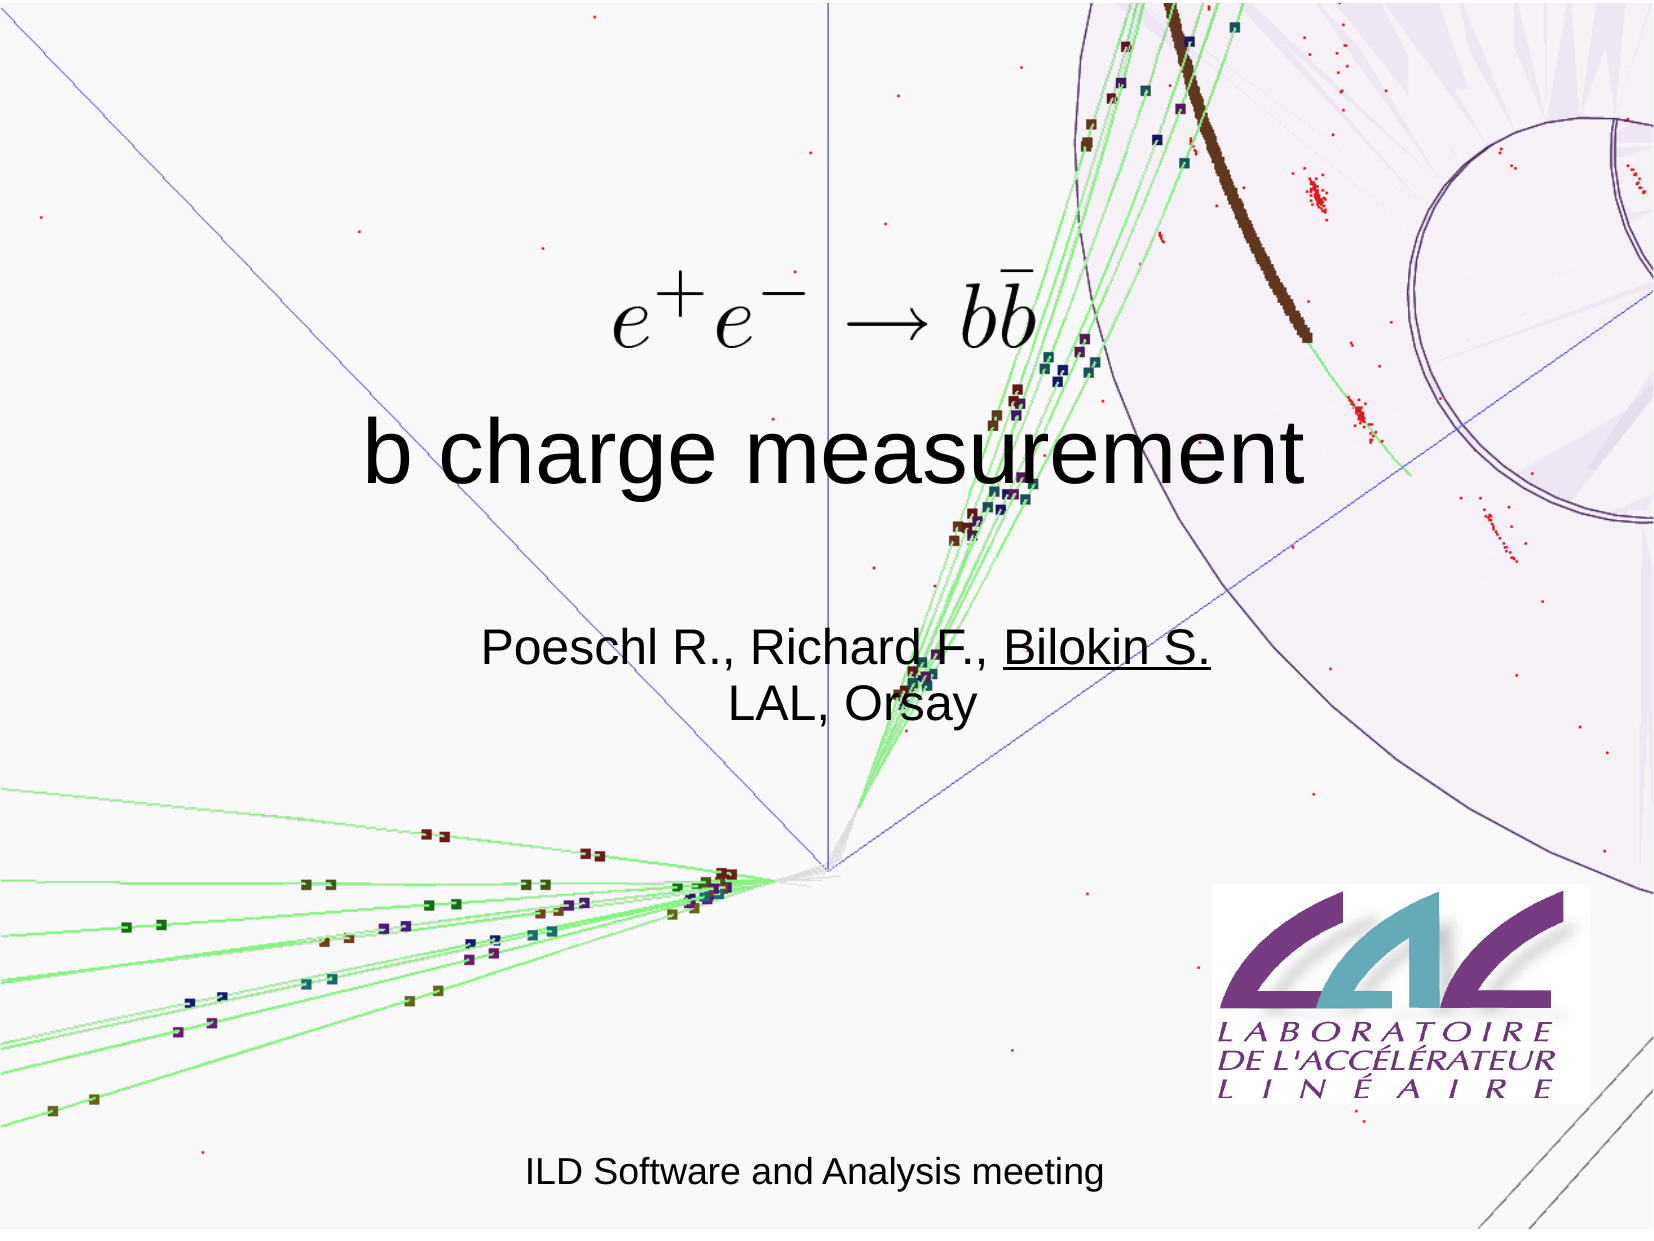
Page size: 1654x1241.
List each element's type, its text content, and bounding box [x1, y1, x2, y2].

picture [0, 3, 1654, 1229]
text_box [82, 645, 1571, 1025]
subtitle Poeschl R., Richard F., Bilokin S. LAL, Orsay [386, 610, 1306, 645]
title b charge measurement [90, 347, 1579, 556]
text_box ILD Software and Analysis meeting [510, 1143, 1141, 1201]
